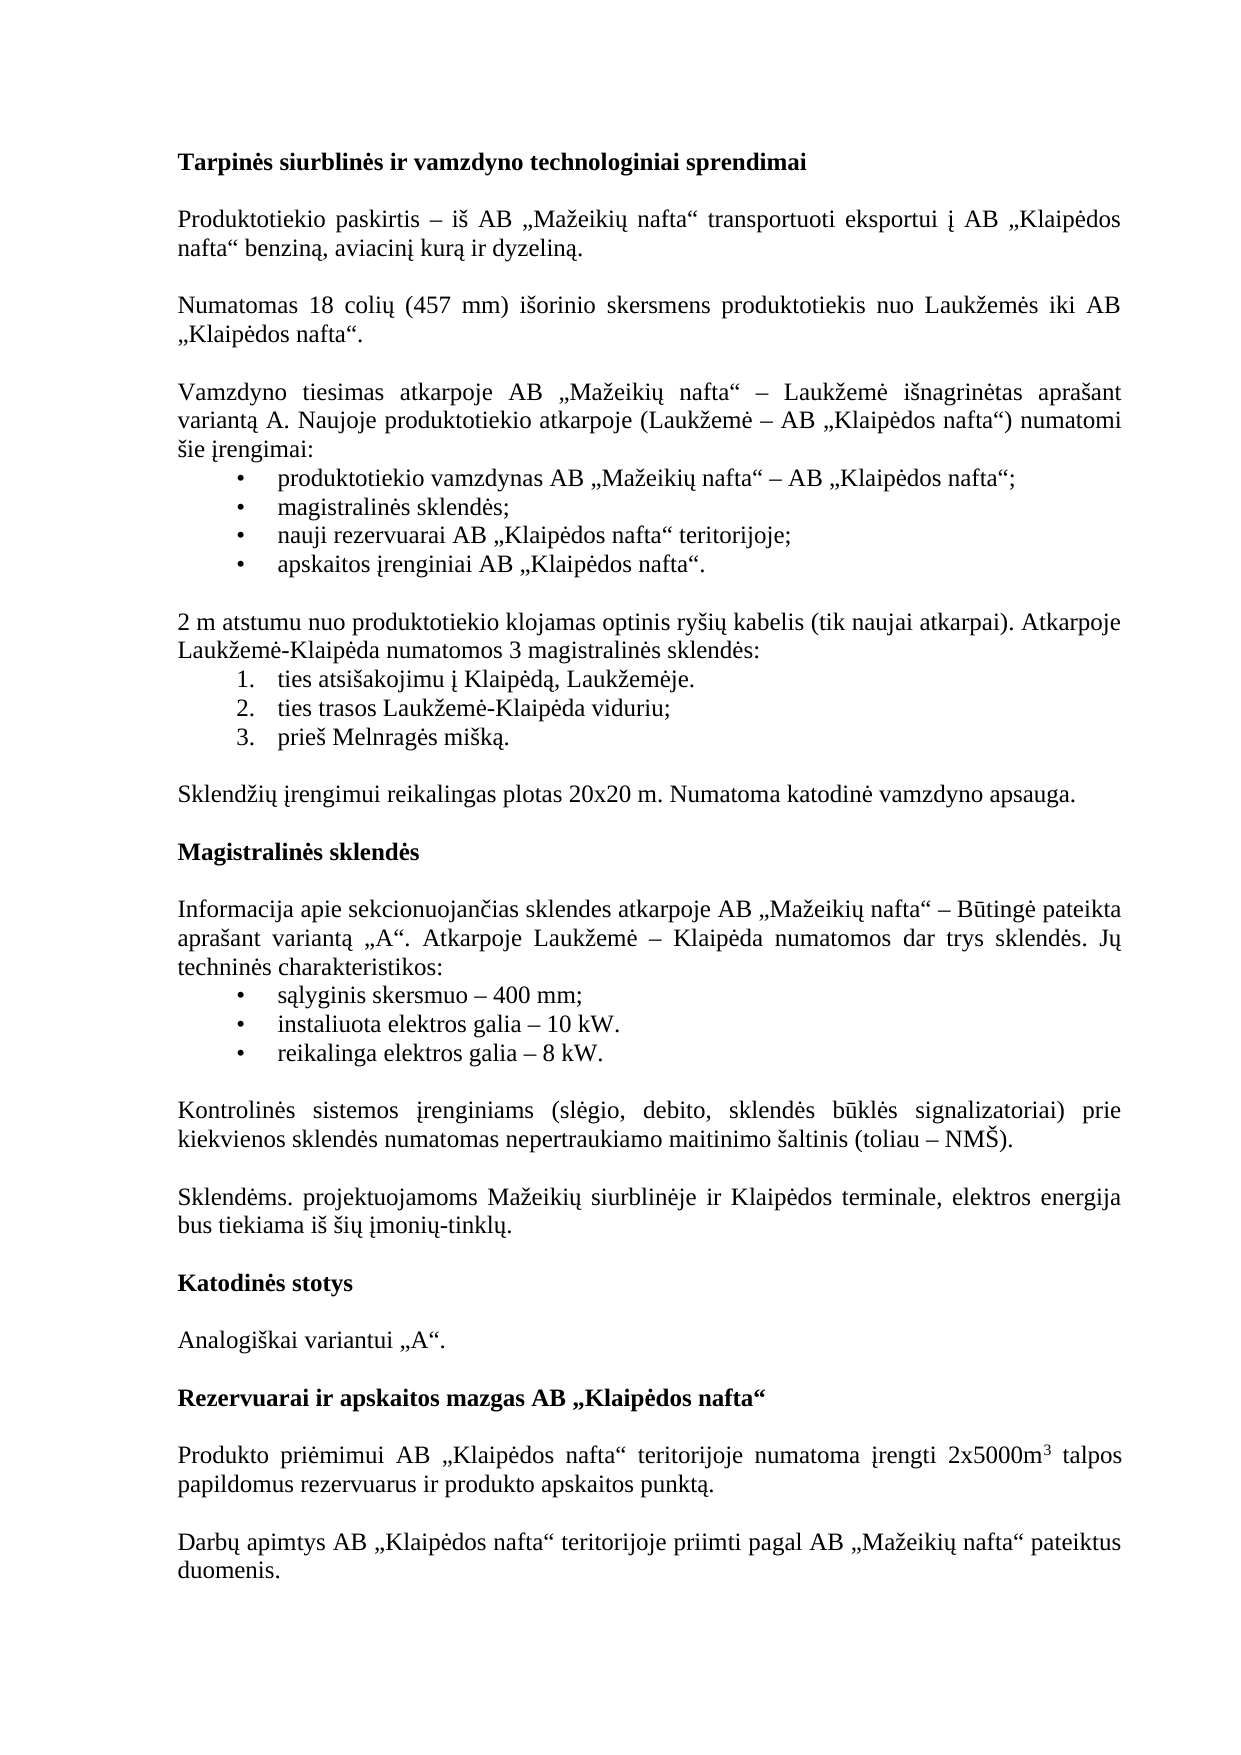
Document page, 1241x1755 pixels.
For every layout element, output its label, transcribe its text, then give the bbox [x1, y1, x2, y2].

text 3. prieš Melnragės mišką. [236, 722, 1122, 751]
text • magistralinės sklendės; [236, 492, 1122, 521]
text Kontrolinės sistemos įrenginiams (slėgio, debito, sklendės būklės signalizatoriai) prie kiekvienos sklendės numatomas nepertraukiamo maitinimo šaltinis (toliau – NMŠ). [177, 1096, 1122, 1153]
text Rezervuarai ir apskaitos mazgas AB „Klaipėdos nafta“ [177, 1383, 1122, 1412]
text Numatomas 18 colių (457 mm) išorinio skersmens produktotiekis nuo Laukžemės iki AB „Klaipėdos nafta“. [177, 291, 1122, 348]
text Produktotiekio paskirtis – iš AB „Mažeikių nafta“ transportuoti eksportui į AB „Klaipėdos nafta“ benziną, aviacinį kurą ir dyzeliną. [177, 204, 1122, 262]
text 1. ties atsišakojimu į Klaipėdą, Laukžemėje. [236, 664, 1122, 693]
text Produkto priėmimui AB „Klaipėdos nafta“ teritorijoje numatoma įrengti 2x5000m3 talpos papildomus rezervuarus ir produkto apskaitos punktą. [177, 1441, 1122, 1498]
text Vamzdyno tiesimas atkarpoje AB „Mažeikių nafta“ – Laukžemė išnagrinėtas aprašant variantą A. Naujoje produktotiekio atkarpoje (Laukžemė – AB „Klaipėdos nafta“) numatomi šie įrengimai: [177, 377, 1122, 463]
text Darbų apimtys AB „Klaipėdos nafta“ teritorijoje priimti pagal AB „Mažeikių nafta“ pateiktus duomenis. [177, 1527, 1122, 1584]
text Sklendėms. projektuojamoms Mažeikių siurblinėje ir Klaipėdos terminale, elektros energija bus tiekiama iš šių įmonių-tinklų. [177, 1182, 1122, 1239]
text 2 m atstumu nuo produktotiekio klojamas optinis ryšių kabelis (tik naujai atkarpai). Atkarpoje Laukžemė-Klaipėda numatomos 3 magistralinės sklendės: [177, 607, 1122, 664]
text 2. ties trasos Laukžemė-Klaipėda viduriu; [236, 693, 1122, 722]
text • sąlyginis skersmuo – 400 mm; [236, 981, 1122, 1009]
text • reikalinga elektros galia – 8 kW. [236, 1038, 1122, 1067]
text • produktotiekio vamzdynas AB „Mažeikių nafta“ – AB „Klaipėdos nafta“; [236, 463, 1122, 492]
text Analogiškai variantui „A“. [177, 1326, 1122, 1354]
text Informacija apie sekcionuojančias sklendes atkarpoje AB „Mažeikių nafta“ – Būtingė pateikta aprašant variantą „A“. Atkarpoje Laukžemė – Klaipėda numatomos dar trys sklendės. Jų techninės charakteristikos: [177, 894, 1122, 981]
text Tarpinės siurblinės ir vamzdyno technologiniai sprendimai [177, 147, 1122, 176]
text Magistralinės sklendės [177, 837, 1122, 866]
text • instaliuota elektros galia – 10 kW. [236, 1009, 1122, 1038]
text • apskaitos įrenginiai AB „Klaipėdos nafta“. [236, 549, 1122, 578]
text Katodinės stotys [177, 1268, 1122, 1297]
text • nauji rezervuarai AB „Klaipėdos nafta“ teritorijoje; [236, 521, 1122, 549]
text Sklendžių įrengimui reikalingas plotas 20x20 m. Numatoma katodinė vamzdyno apsauga. [177, 779, 1122, 808]
